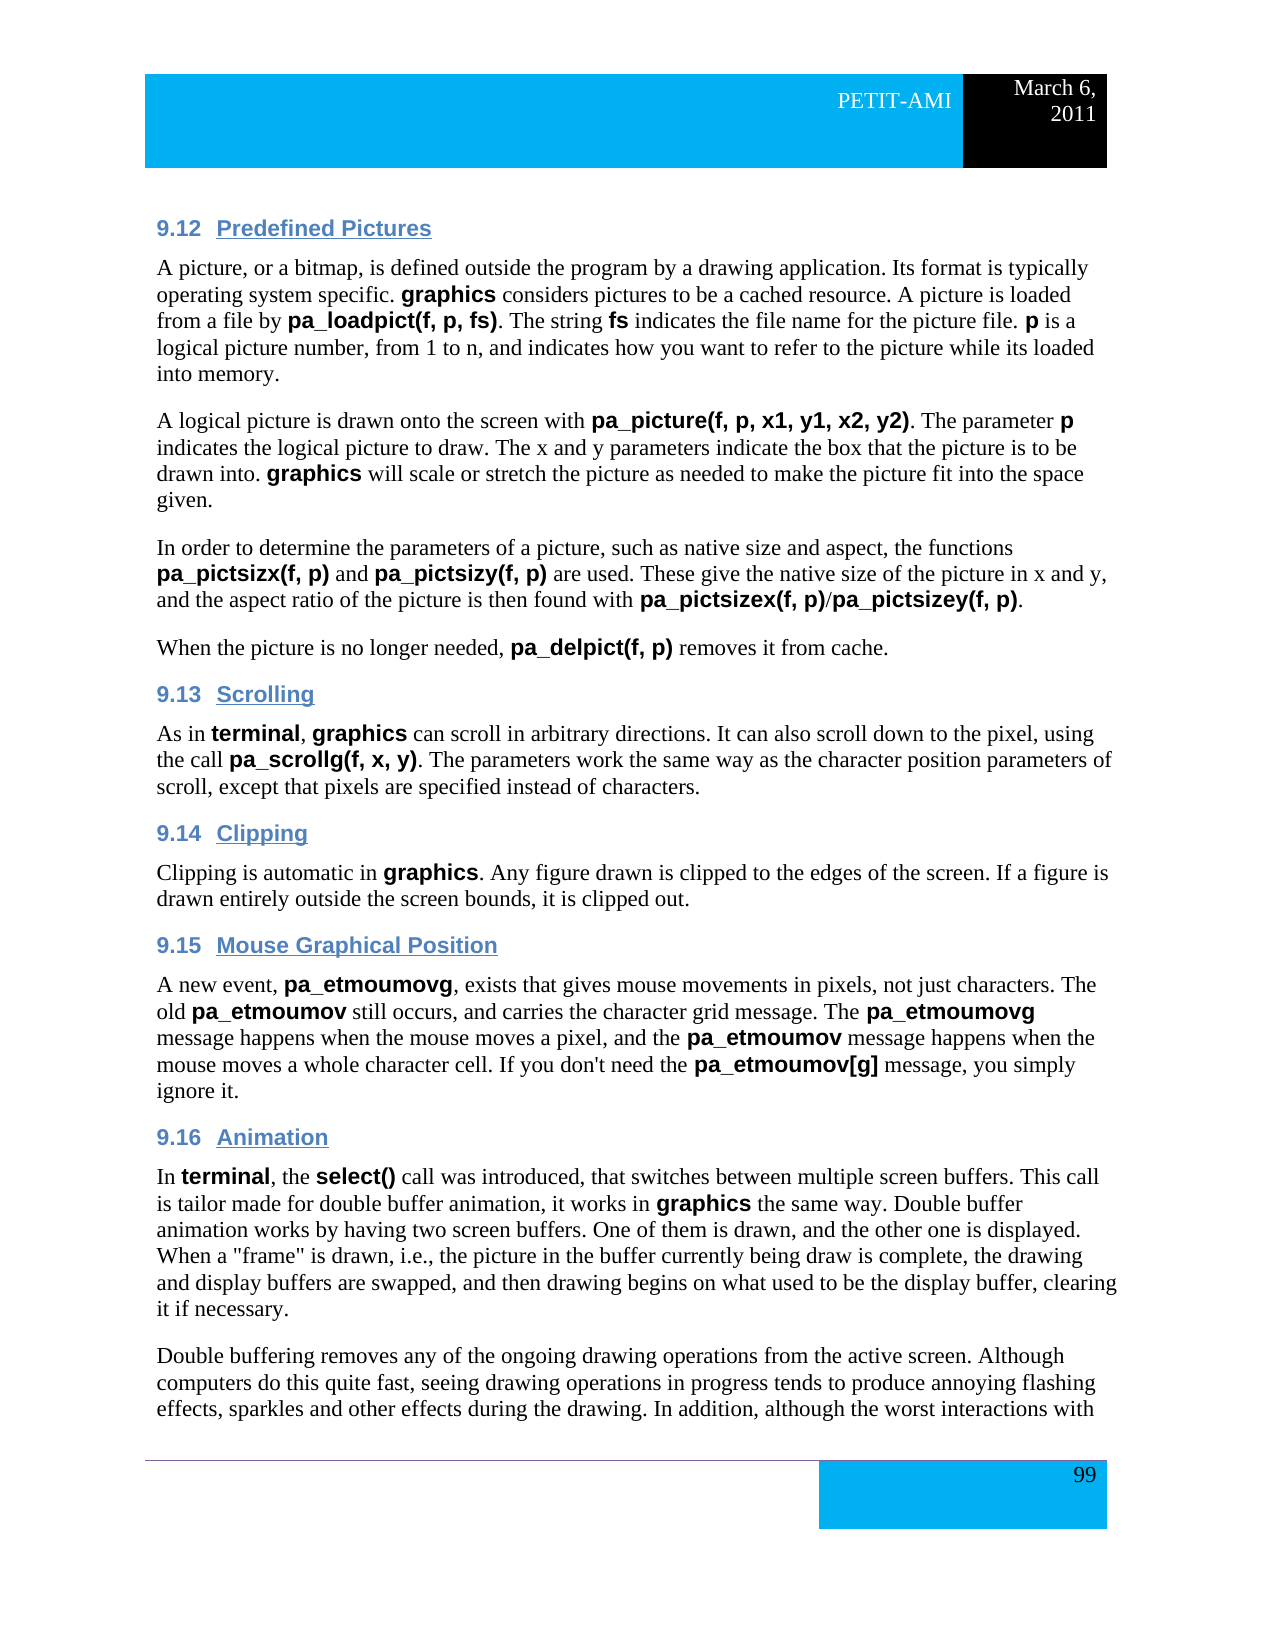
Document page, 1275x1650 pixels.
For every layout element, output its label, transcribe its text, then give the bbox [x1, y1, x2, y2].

subtitle Scrolling [156, 681, 1118, 707]
subtitle Mouse Graphical Position [156, 932, 1118, 959]
text A picture, or a bitmap, is defined outside the program by a drawing application. Its format is typically operating system specific. graphics considers pictures to be a cached resource. A picture is loaded from a file by pa_loadpict(f, p, fs). The string fs indicates the file name for the picture file. p is a logical picture number, from 1 to n, and indicates how you want to refer to the picture while its loaded into memory. [156, 254, 1118, 386]
text As in terminal, graphics can scroll in arbitrary directions. It can also scroll down to the pixel, using the call pa_scrollg(f, x, y). The parameters work the same way as the character position parameters of scroll, except that pixels are specified instead of characters. [156, 720, 1118, 799]
text A new event, pa_etmoumovg, exists that gives mouse movements in pixels, not just characters. The old pa_etmoumov still occurs, and carries the character grid message. The pa_etmoumovg message happens when the mouse moves a pixel, and the pa_etmoumov message happens when the mouse moves a whole character cell. If you don't need the pa_etmoumov[g] message, you simply ignore it. [156, 971, 1118, 1103]
text A logical picture is drawn onto the screen with pa_picture(f, p, x1, y1, x2, y2). The parameter p indicates the logical picture to draw. The x and y parameters indicate the box that the picture is to be drawn into. graphics will scale or stretch the picture as needed to make the picture fit into the space given. [156, 407, 1118, 513]
subtitle Animation [156, 1124, 1118, 1151]
text Double buffering removes any of the ongoing drawing operations from the active screen. Although computers do this quite fast, seeing drawing operations in progress tends to produce annoying flashing effects, sparkles and other effects during the drawing. In addition, although the worst interactions with [156, 1342, 1118, 1421]
text In order to determine the parameters of a picture, such as native size and aspect, the functions pa_pictsizx(f, p) and pa_pictsizy(f, p) are used. These give the native size of the picture in x and y, and the aspect ratio of the picture is then found with pa_pictsizex(f, p)/pa_pictsizey(f, p). [156, 533, 1118, 613]
subtitle Clipping [156, 820, 1118, 846]
text In terminal, the select() call was introduced, that switches between multiple screen buffers. This call is tailor made for double buffer animation, it works in graphics the same way. Double buffer animation works by having two screen buffers. One of them is drawn, and the other one is displayed. When a "frame" is drawn, i.e., the picture in the buffer currently being draw is complete, the drawing and display buffers are swapped, and then drawing begins on what used to be the display buffer, clearing it if necessary. [156, 1163, 1118, 1321]
text Clipping is automatic in graphics. Any figure drawn is clipped to the edges of the screen. If a figure is drawn entirely outside the screen bounds, it is clipped out. [156, 859, 1118, 912]
subtitle Predefined Pictures [156, 215, 1118, 242]
text When the picture is no longer needed, pa_delpict(f, p) removes it from cache. [156, 634, 1118, 660]
